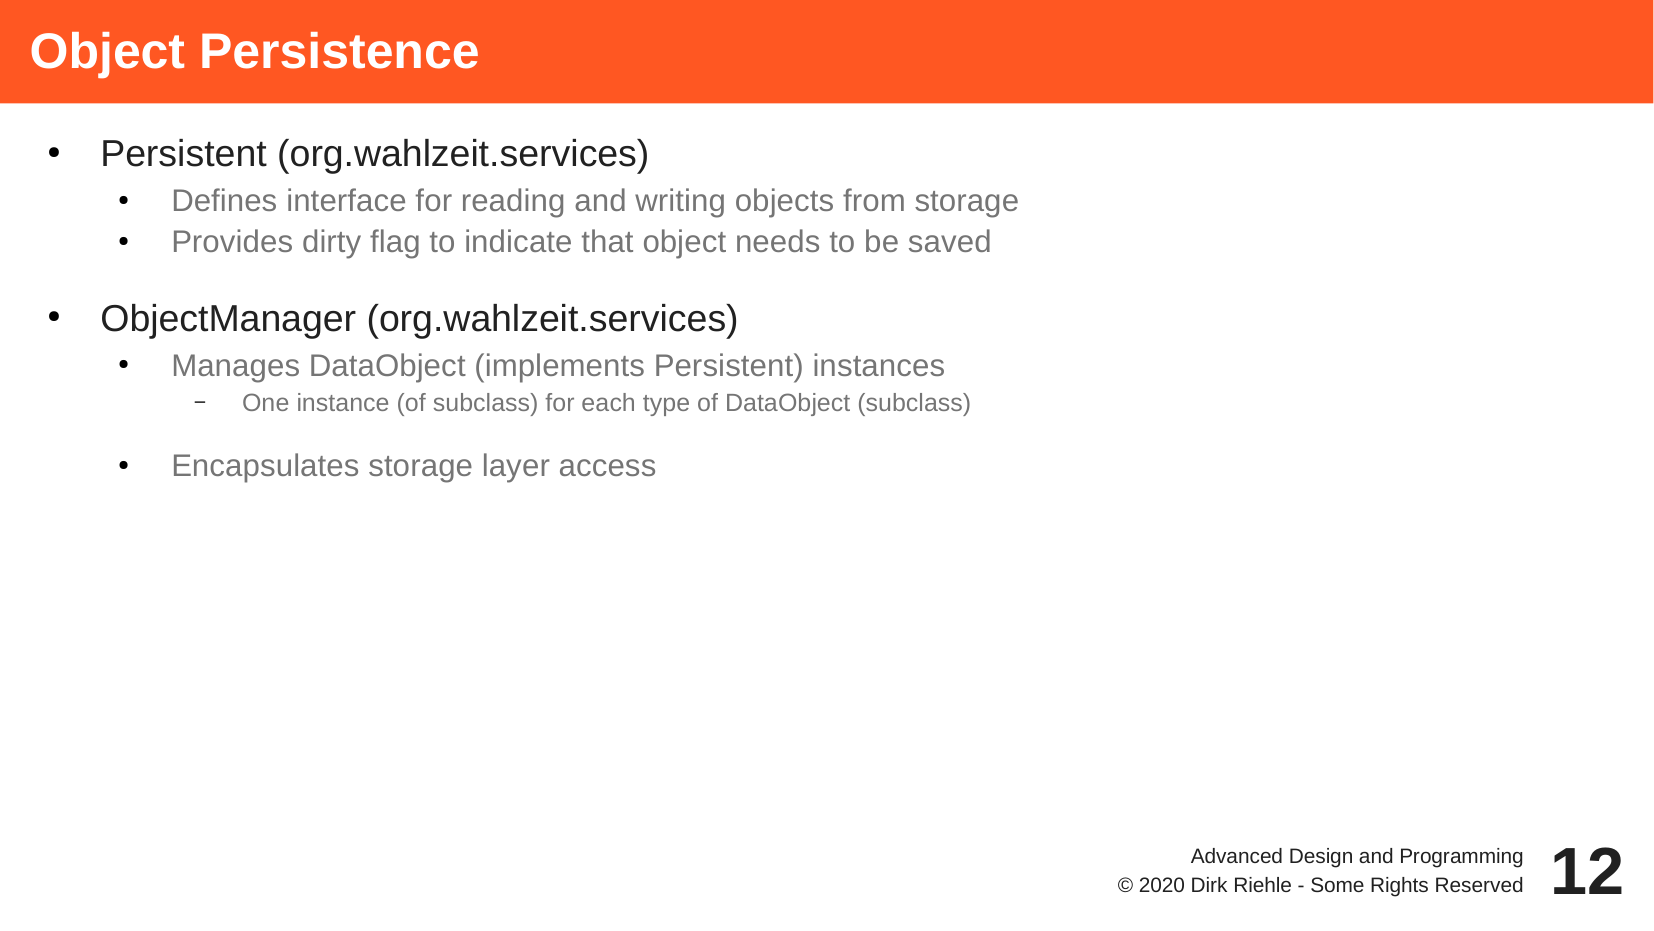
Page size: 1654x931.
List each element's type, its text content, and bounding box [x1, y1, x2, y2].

list Persistent (org.wahlzeit.services) Defines interface for reading and writing objects from storage Provides dirty flag to indicate that object needs to be saved ObjectManager (org.wahlzeit.services) Manages DataObject (implements Persistent) instances One instance (of subclass) for each type of DataObject (subclass) Encapsulates storage layer access [29, 132, 1625, 813]
title Object Persistence [0, 0, 1654, 104]
